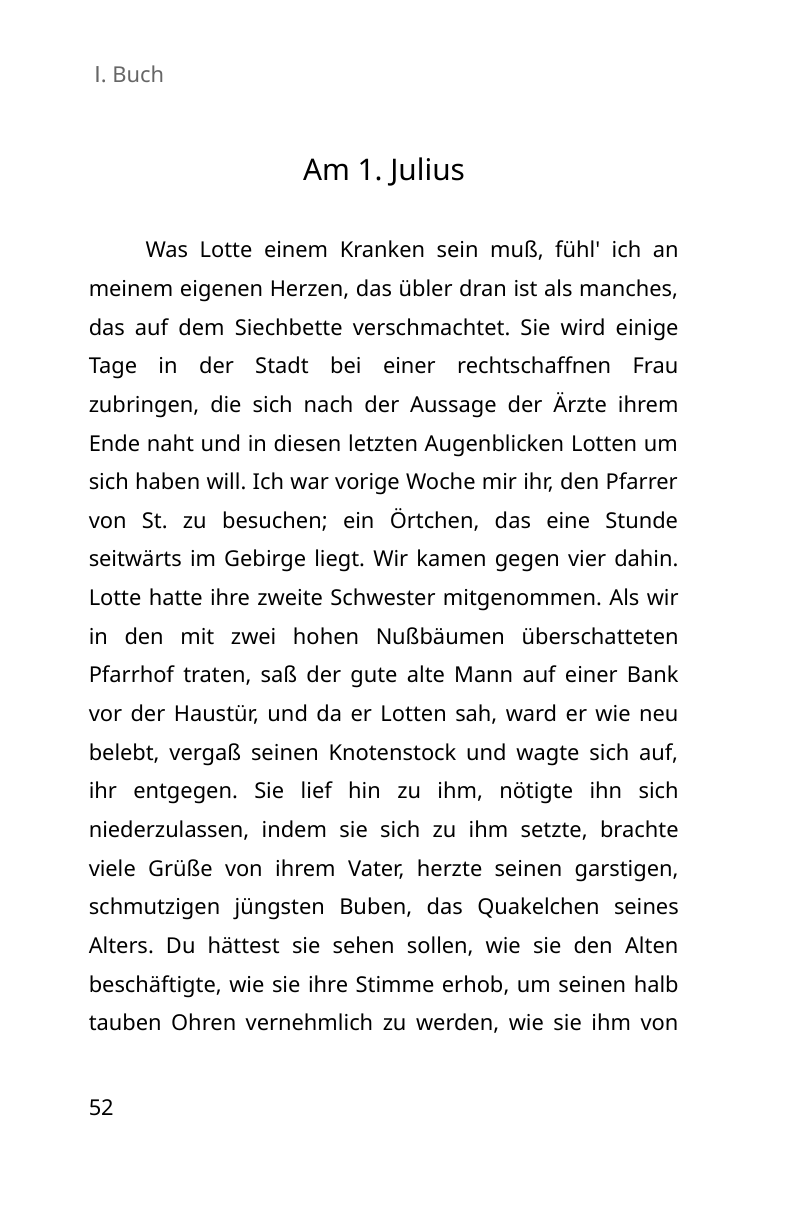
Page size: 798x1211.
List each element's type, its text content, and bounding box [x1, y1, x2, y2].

subtitle Am 1. Julius [88, 118, 679, 189]
text Was Lotte einem Kranken sein muß, fühl' ich an meinem eigenen Herzen, das übler dran ist als manches, das auf dem Siechbette verschmachtet. Sie wird einige Tage in der Stadt bei einer rechtschaffnen Frau zubringen, die sich nach der Aussage der Ärzte ihrem Ende naht und in diesen letzten Augenblicken Lotten um sich haben will. Ich war vorige Woche mir ihr, den Pfarrer von St. zu besuchen; ein Örtchen, das eine Stunde seitwärts im Gebirge liegt. Wir kamen gegen vier dahin. Lotte hatte ihre zweite Schwester mitgenommen. Als wir in den mit zwei hohen Nußbäumen überschatteten Pfarrhof traten, saß der gute alte Mann auf einer Bank vor der Haustür, und da er Lotten sah, ward er wie neu belebt, vergaß seinen Knotenstock und wagte sich auf, ihr entgegen. Sie lief hin zu ihm, nötigte ihn sich niederzulassen, indem sie sich zu ihm setzte, brachte viele Grüße von ihrem Vater, herzte seinen garstigen, schmutzigen jüngsten Buben, das Quakelchen seines Alters. Du hättest sie sehen sollen, wie sie den Alten beschäftigte, wie sie ihre Stimme erhob, um seinen halb tauben Ohren vernehmlich zu werden, wie sie ihm von [88, 213, 679, 1037]
